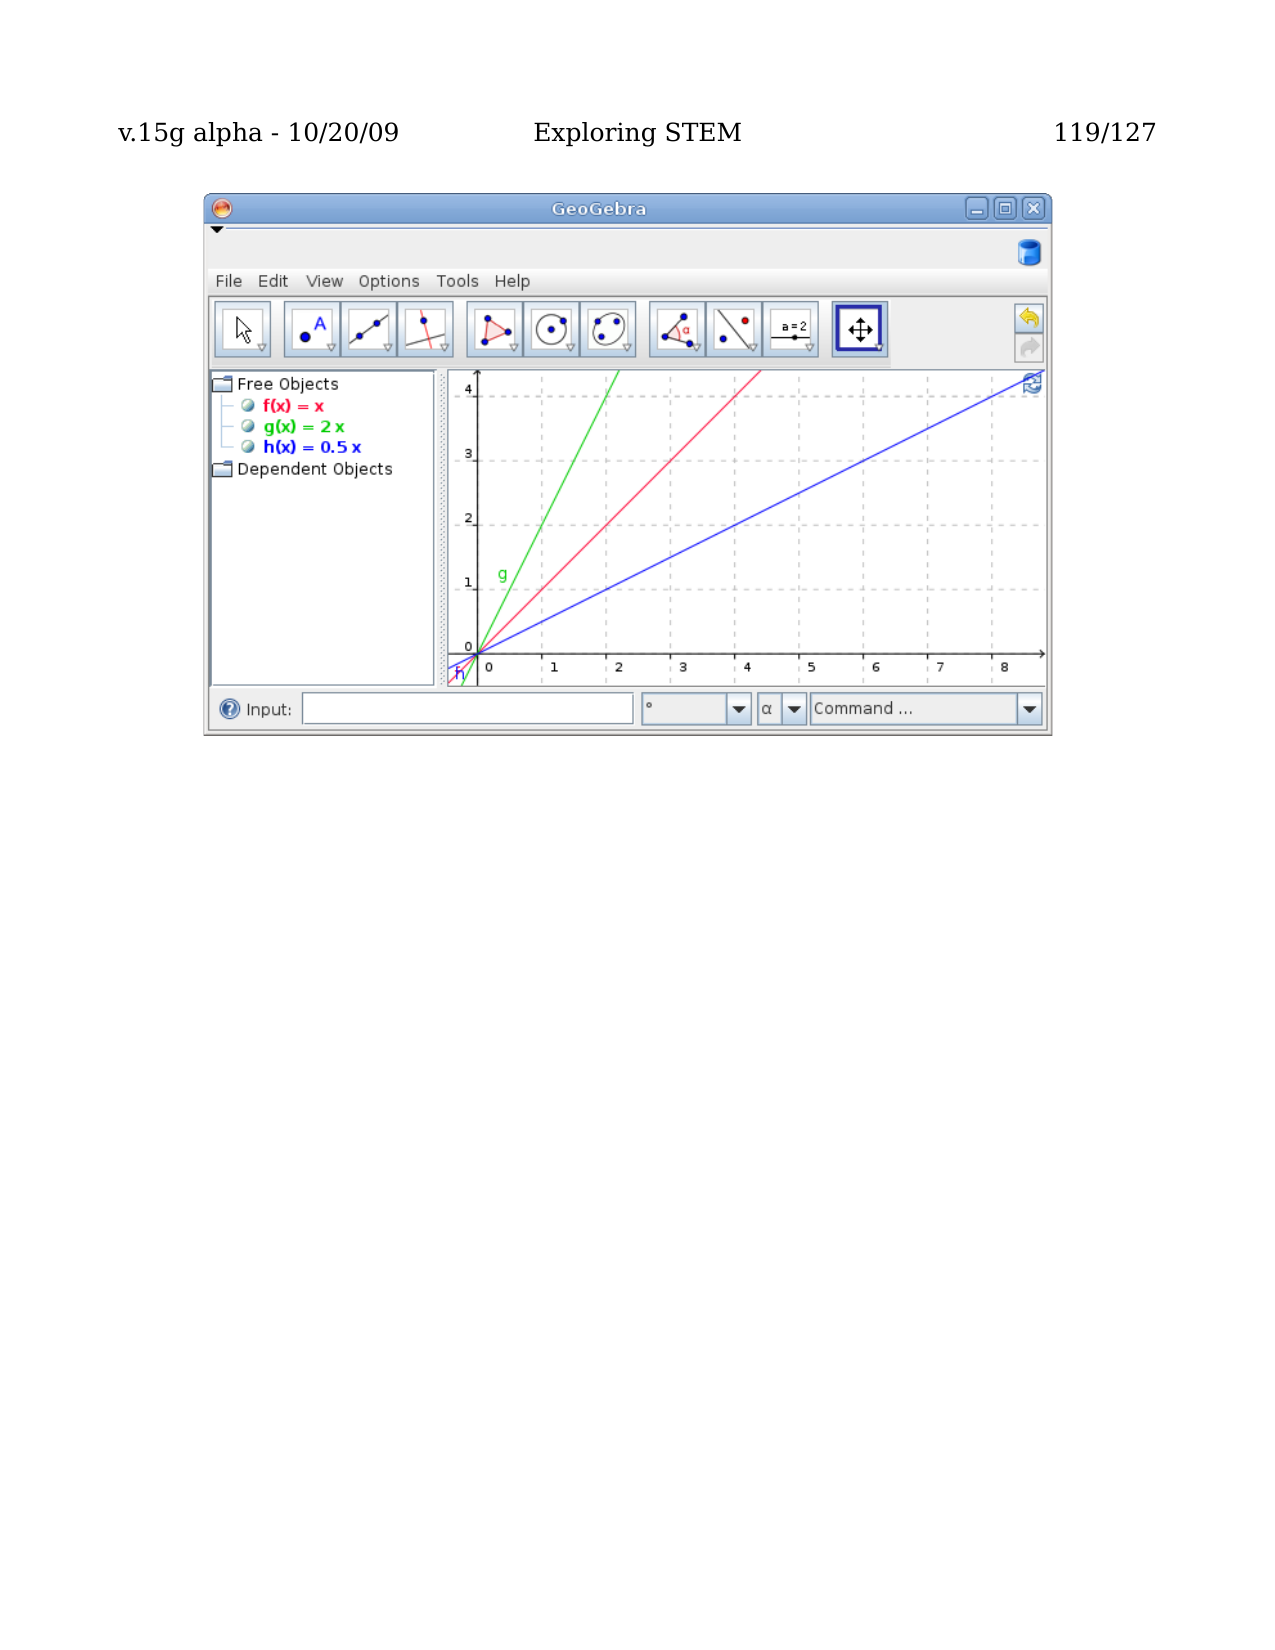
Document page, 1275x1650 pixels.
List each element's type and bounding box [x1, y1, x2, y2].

picture [203, 193, 1053, 736]
